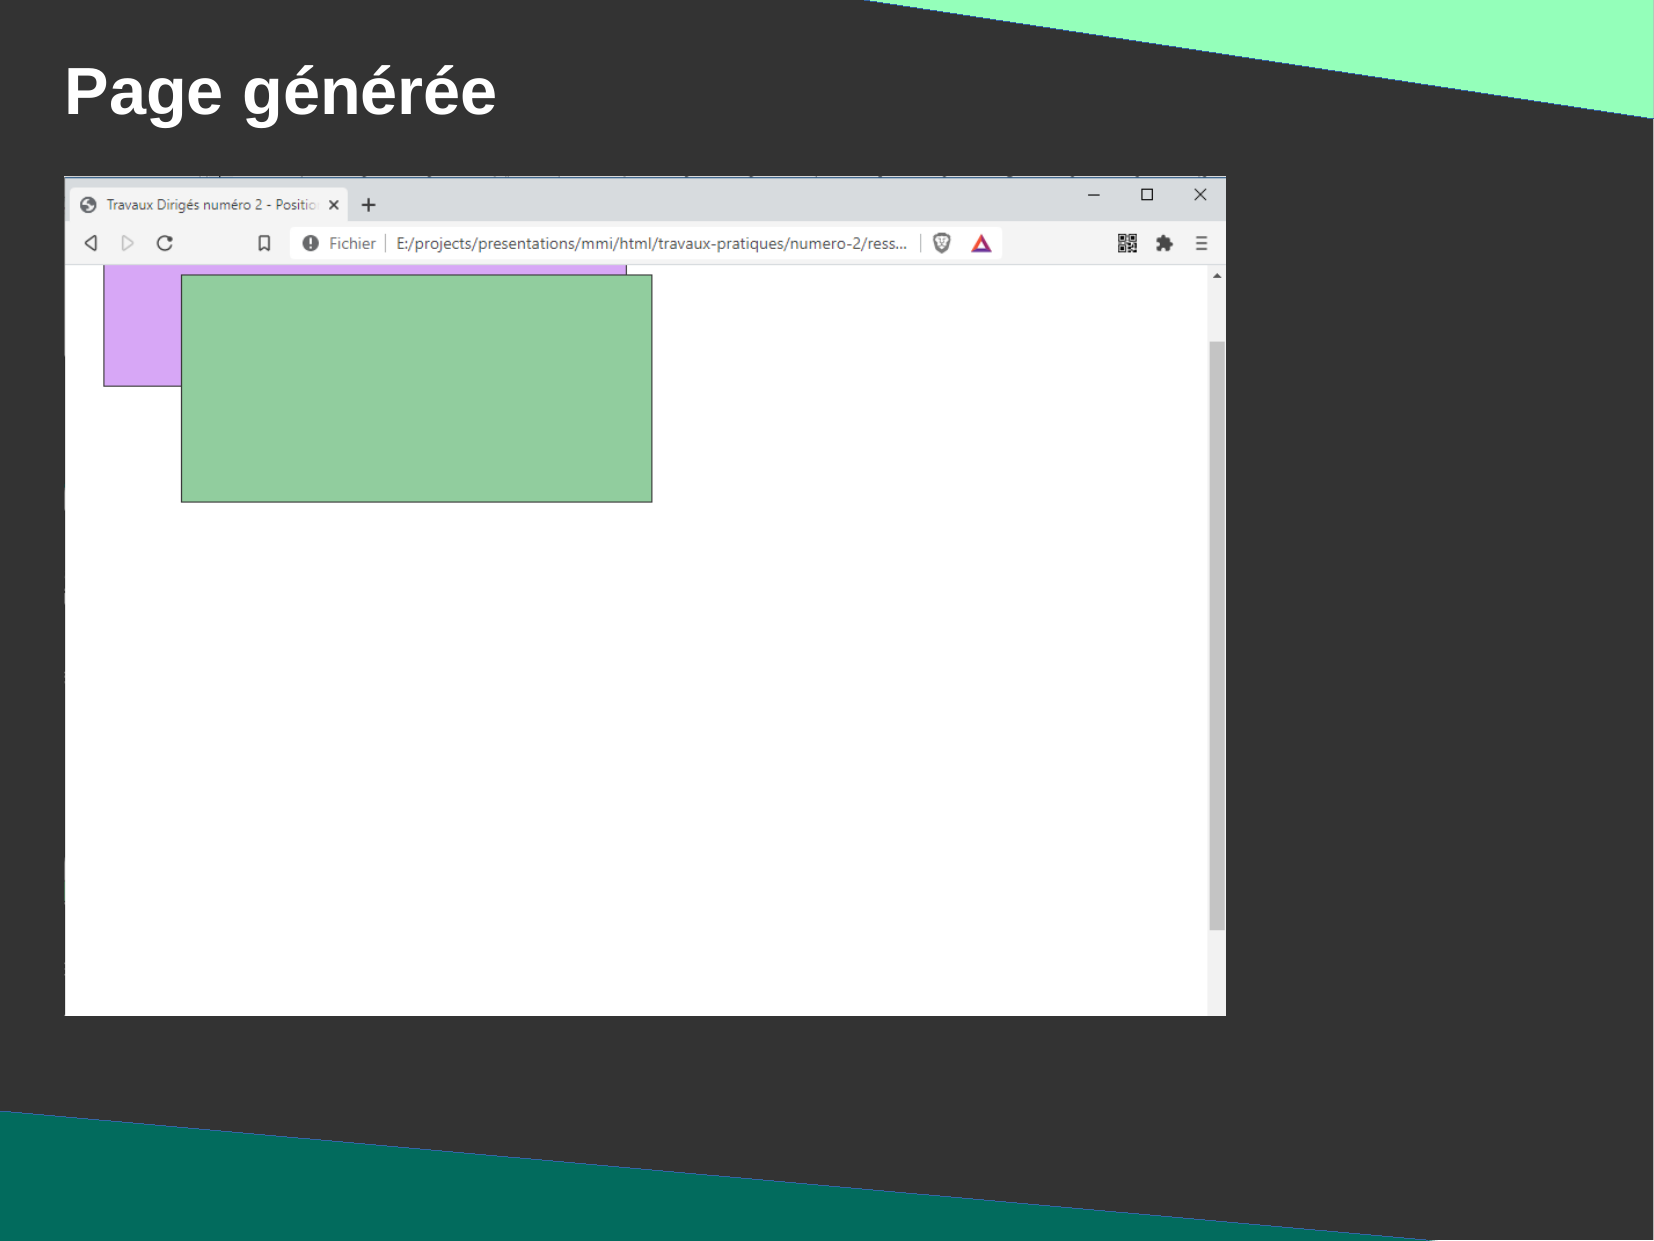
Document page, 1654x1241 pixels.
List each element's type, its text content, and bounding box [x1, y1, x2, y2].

picture [64, 176, 1226, 1016]
text_box [864, 0, 1654, 119]
title Page générée [64, 54, 1553, 157]
